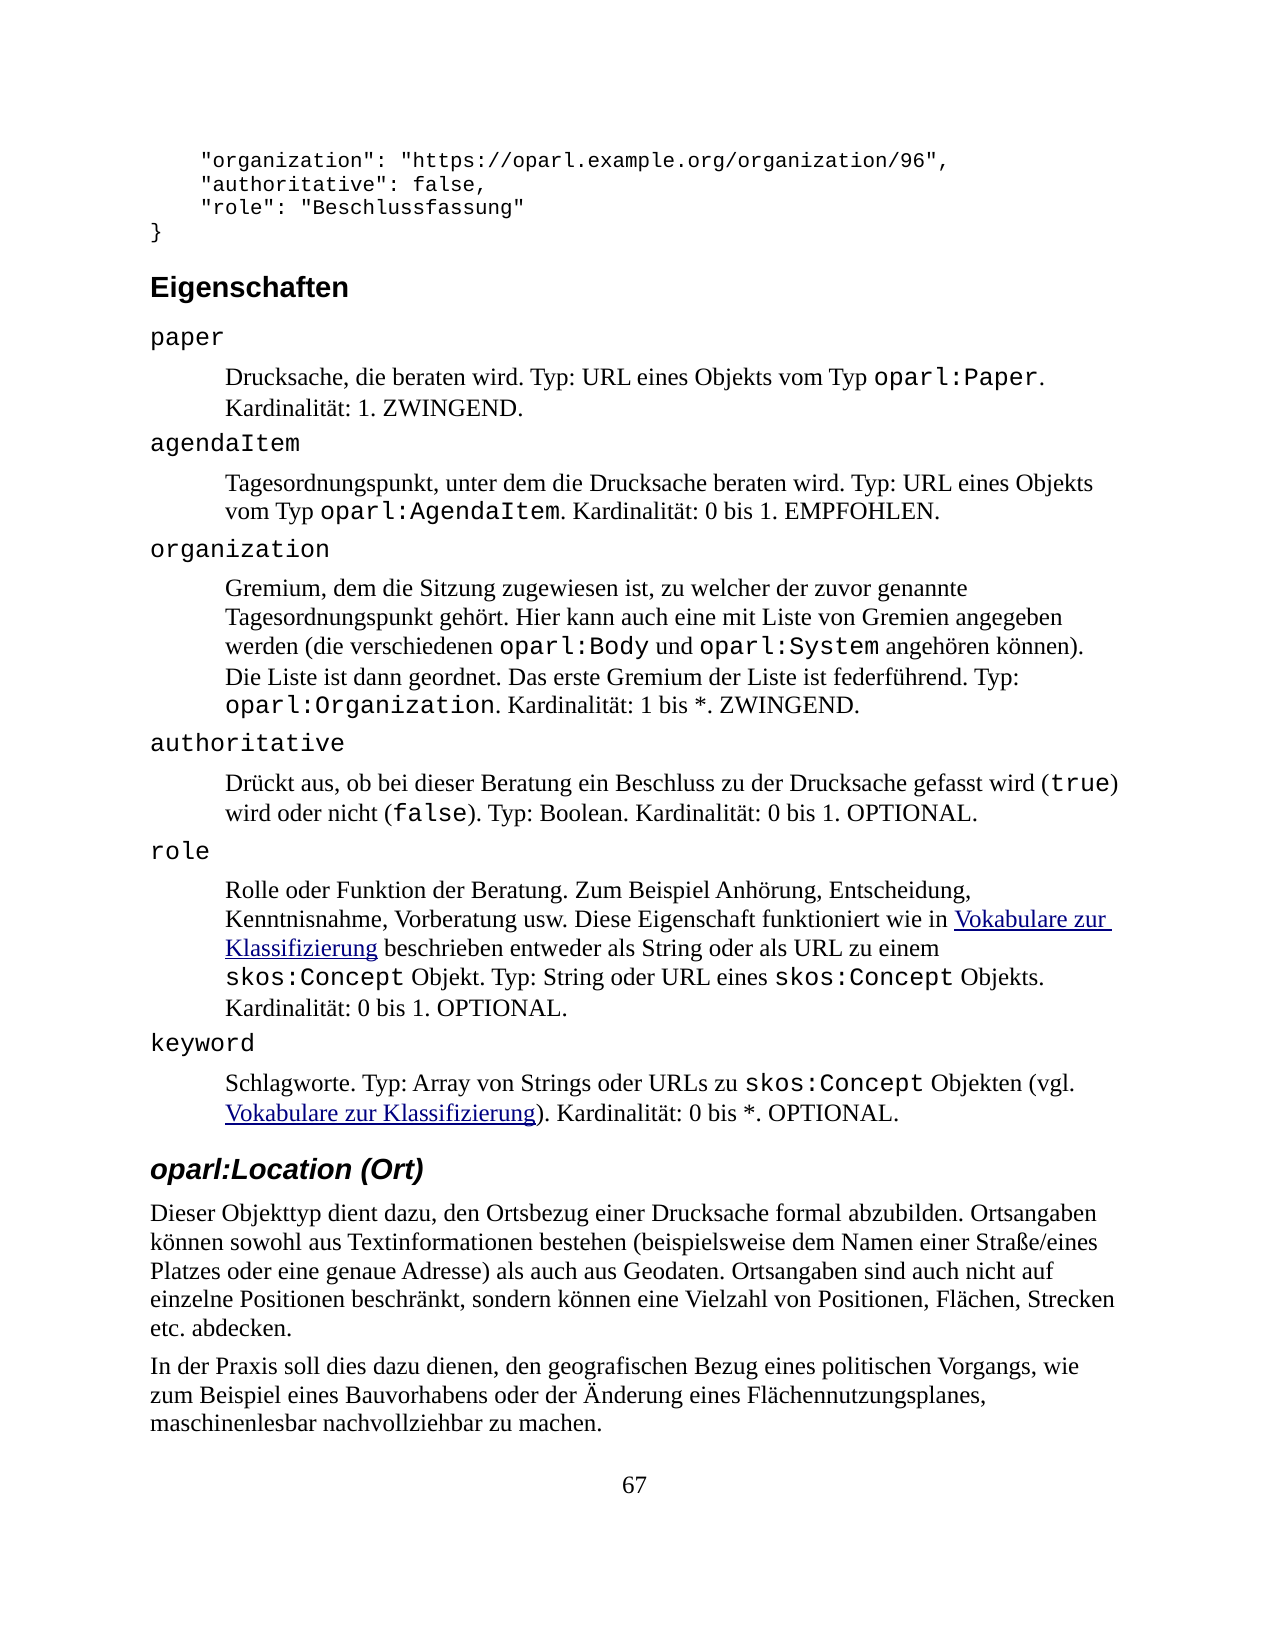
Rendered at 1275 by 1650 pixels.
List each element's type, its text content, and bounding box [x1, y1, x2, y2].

text Drucksache, die beraten wird. Typ: URL eines Objekts vom Typ oparl:Paper. Kardinalität: 1. ZWINGEND. [225, 362, 1125, 421]
text keyword [150, 1030, 1125, 1059]
text Schlagworte. Typ: Array von Strings oder URLs zu skos:Concept Objekten (vgl. Vokabulare zur Klassifizierung). Kardinalität: 0 bis *. OPTIONAL. [225, 1068, 1125, 1127]
text "organization": "https://oparl.example.org/organization/96", [150, 150, 1125, 174]
text authoritative [150, 730, 1125, 759]
text Tagesordnungspunkt, unter dem die Drucksache beraten wird. Typ: URL eines Objekts vom Typ oparl:AgendaItem. Kardinalität: 0 bis 1. EMPFOHLEN. [225, 468, 1125, 527]
subtitle oparl:Location (Ort) [150, 1152, 1125, 1186]
subtitle Eigenschaften [150, 269, 1125, 303]
text organization [150, 536, 1125, 564]
text In der Praxis soll dies dazu dienen, den geografischen Bezug eines politischen Vorgangs, wie zum Beispiel eines Bauvorhabens oder der Änderung eines Flächennutzungsplanes, maschinenlesbar nachvollziehbar zu machen. [150, 1351, 1125, 1437]
text "authoritative": false, [150, 174, 1125, 197]
text Drückt aus, ob bei dieser Beratung ein Beschluss zu der Drucksache gefasst wird (true) wird oder nicht (false). Typ: Boolean. Kardinalität: 0 bis 1. OPTIONAL. [225, 768, 1125, 829]
text Rolle oder Funktion der Beratung. Zum Beispiel Anhörung, Entscheidung, Kenntnisnahme, Vorberatung usw. Diese Eigenschaft funktioniert wie in Vokabulare zur Klassifizierung beschrieben entweder als String oder als URL zu einem skos:Concept Objekt. Typ: String oder URL eines skos:Concept Objekts. Kardinalität: 0 bis 1. OPTIONAL. [225, 876, 1125, 1021]
text paper [150, 324, 1125, 353]
text Gremium, dem die Sitzung zugewiesen ist, zu welcher der zuvor genannte Tagesordnungspunkt gehört. Hier kann auch eine mit Liste von Gremien angegeben werden (die verschiedenen oparl:Body und oparl:System angehören können). Die Liste ist dann geordnet. Das erste Gremium der Liste ist federführend. Typ: oparl:Organization. Kardinalität: 1 bis *. ZWINGEND. [225, 573, 1125, 721]
text agendaItem [150, 430, 1125, 459]
text role [150, 838, 1125, 867]
text "role": "Beschlussfassung" [150, 197, 1125, 221]
text } [150, 221, 1125, 244]
text Dieser Objekttyp dient dazu, den Ortsbezug einer Drucksache formal abzubilden. Ortsangaben können sowohl aus Textinformationen bestehen (beispielsweise dem Namen einer Straße/eines Platzes oder eine genaue Adresse) als auch aus Geodaten. Ortsangaben sind auch nicht auf einzelne Positionen beschränkt, sondern können eine Vielzahl von Positionen, Flächen, Strecken etc. abdecken. [150, 1198, 1125, 1342]
